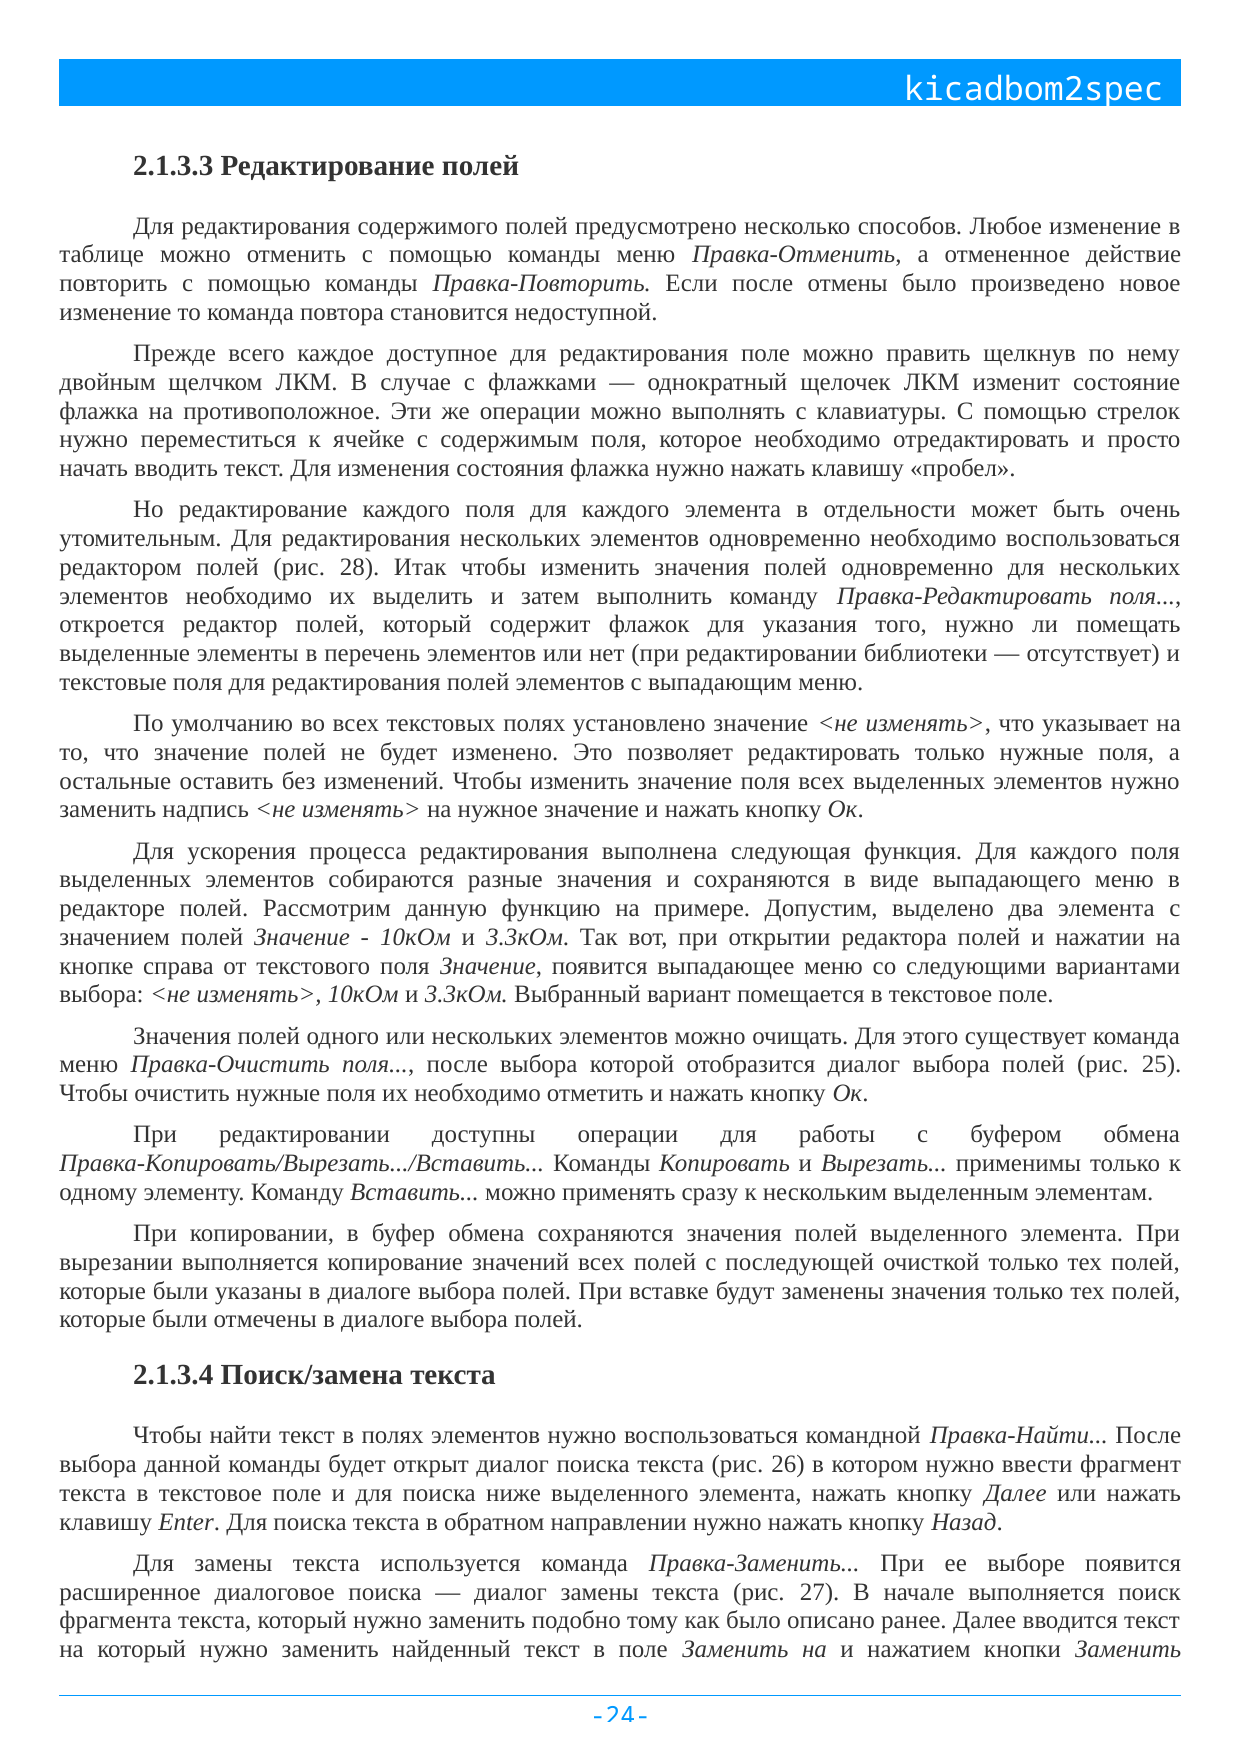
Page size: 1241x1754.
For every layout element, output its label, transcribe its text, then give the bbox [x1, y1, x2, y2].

text Значения полей одного или нескольких элементов можно очищать. Для этого существует команда меню Правка-Очистить поля..., после выбора которой отобразится диалог выбора полей (рис. 25). Чтобы очистить нужные поля их необходимо отметить и нажать кнопку Ок. [59, 1021, 1181, 1107]
text Для редактирования содержимого полей предусмотрено несколько способов. Любое изменение в таблице можно отменить с помощью команды меню Правка-Отменить, а отмененное действие повторить с помощью команды Правка-Повторить. Если после отмены было произведено новое изменение то команда повтора становится недоступной. [59, 211, 1181, 326]
text Для замены текста используется команда Правка-Заменить... При ее выборе появится расширенное диалоговое поиска — диалог замены текста (рис. 27). В начале выполняется поиск фрагмента текста, который нужно заменить подобно тому как было описано ранее. Далее вводится текст на который нужно заменить найденный текст в поле Заменить на и нажатием кнопки Заменить [59, 1548, 1181, 1663]
text При редактировании доступны операции для работы с буфером обмена Правка-Копировать/Вырезать.../Вставить... Команды Копировать и Вырезать... применимы только к одному элементу. Команду Вставить... можно применять сразу к нескольким выделенным элементам. [59, 1119, 1181, 1206]
text По умолчанию во всех текстовых полях установлено значение <не изменять>, что указывает на то, что значение полей не будет изменено. Это позволяет редактировать только нужные поля, а остальные оставить без изменений. Чтобы изменить значение поля всех выделенных элементов нужно заменить надпись <не изменять> на нужное значение и нажать кнопку Ок. [59, 708, 1181, 823]
subtitle 2.1.3.3 Редактирование полей [133, 148, 1181, 181]
subtitle 2.1.3.4 Поиск/замена текста [133, 1357, 1181, 1391]
text При копировании, в буфер обмена сохраняются значения полей выделенного элемента. При вырезании выполняется копирование значений всех полей с последующей очисткой только тех полей, которые были указаны в диалоге выбора полей. При вставке будут заменены значения только тех полей, которые были отмечены в диалоге выбора полей. [59, 1218, 1181, 1333]
text Но редактирование каждого поля для каждого элемента в отдельности может быть очень утомительным. Для редактирования нескольких элементов одновременно необходимо воспользоваться редактором полей (рис. 28). Итак чтобы изменить значения полей одновременно для нескольких элементов необходимо их выделить и затем выполнить команду Правка-Редактировать поля..., откроется редактор полей, который содержит флажок для указания того, нужно ли помещать выделенные элементы в перечень элементов или нет (при редактировании библиотеки — отсутствует) и текстовые поля для редактирования полей элементов с выпадающим меню. [59, 494, 1181, 696]
text Чтобы найти текст в полях элементов нужно воспользоваться командной Правка-Найти... После выбора данной команды будет открыт диалог поиска текста (рис. 26) в котором нужно ввести фрагмент текста в текстовое поле и для поиска ниже выделенного элемента, нажать кнопку Далее или нажать клавишу Enter. Для поиска текста в обратном направлении нужно нажать кнопку Назад. [59, 1421, 1181, 1536]
text Для ускорения процесса редактирования выполнена следующая функция. Для каждого поля выделенных элементов собираются разные значения и сохраняются в виде выпадающего меню в редакторе полей. Рассмотрим данную функцию на примере. Допустим, выделено два элемента с значением полей Значение - 10кОм и 3.3кОм. Так вот, при открытии редактора полей и нажатии на кнопке справа от текстового поля Значение, появится выпадающее меню со следующими вариантами выбора: <не изменять>, 10кОм и 3.3кОм. Выбранный вариант помещается в текстовое поле. [59, 836, 1181, 1008]
text Прежде всего каждое доступное для редактирования поле можно править щелкнув по нему двойным щелчком ЛКМ. В случае с флажками — однократный щелочек ЛКМ изменит состояние флажка на противоположное. Эти же операции можно выполнять с клавиатуры. С помощью стрелок нужно переместиться к ячейке с содержимым поля, которое необходимо отредактировать и просто начать вводить текст. Для изменения состояния флажка нужно нажать клавишу «пробел». [59, 338, 1181, 482]
